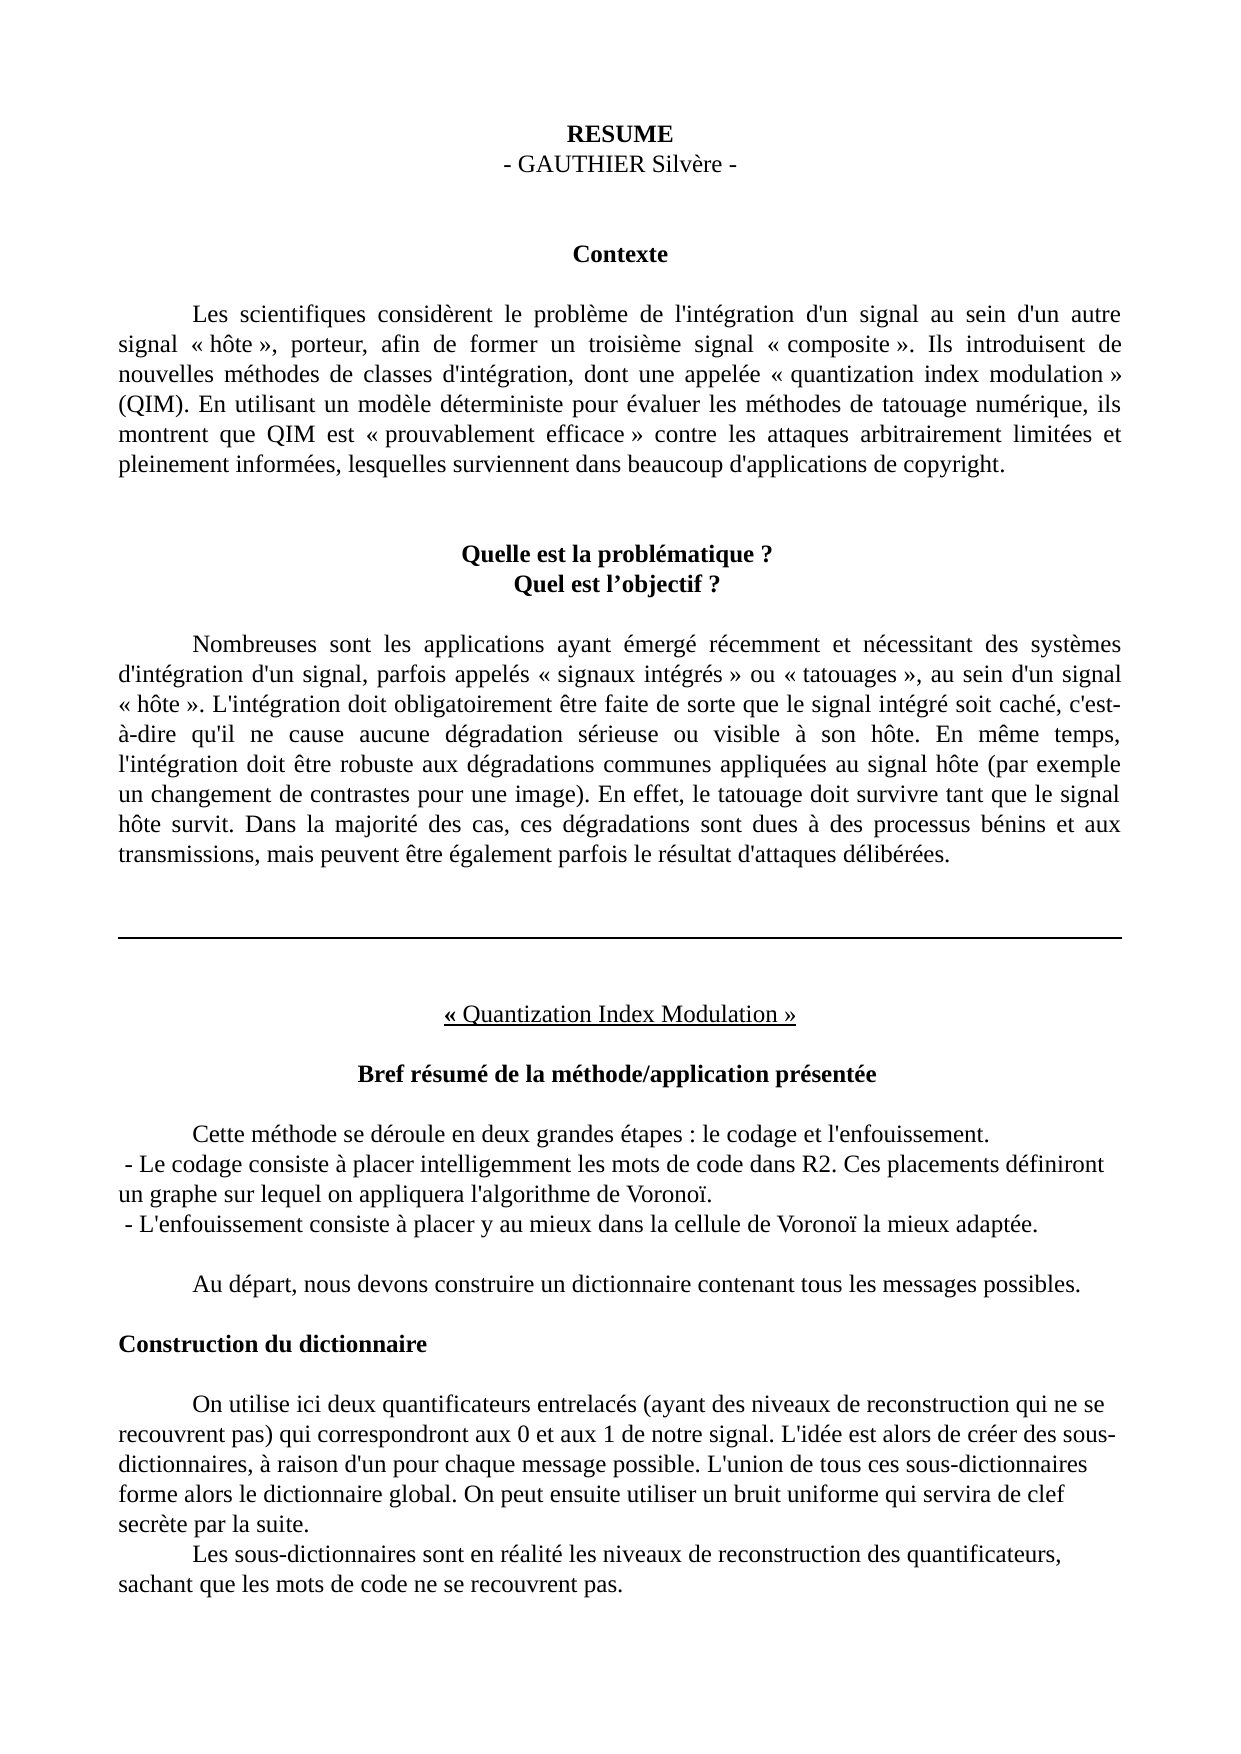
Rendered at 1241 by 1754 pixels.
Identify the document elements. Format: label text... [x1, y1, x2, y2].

text Au départ, nous devons construire un dictionnaire contenant tous les messages possibles. [118, 1269, 1122, 1299]
text Quelle est la problématique ? [118, 538, 1122, 568]
text - L'enfouissement consiste à placer y au mieux dans la cellule de Voronoï la mieux adaptée. [118, 1209, 1122, 1239]
text « Quantization Index Modulation » [118, 999, 1122, 1029]
text Cette méthode se déroule en deux grandes étapes : le codage et l'enfouissement. [118, 1119, 1122, 1149]
text Contexte [118, 238, 1122, 268]
text Bref résumé de la méthode/application présentée [118, 1059, 1122, 1089]
text Construction du dictionnaire [118, 1329, 1122, 1359]
text On utilise ici deux quantificateurs entrelacés (ayant des niveaux de reconstruction qui ne se recouvrent pas) qui correspondront aux 0 et aux 1 de notre signal. L'idée est alors de créer des sous-dictionnaires, à raison d'un pour chaque message possible. L'union de tous ces sous-dictionnaires forme alors le dictionnaire global. On peut ensuite utiliser un bruit uniforme qui servira de clef secrète par la suite. [118, 1389, 1122, 1539]
text - GAUTHIER Silvère - [118, 148, 1122, 178]
text Les scientifiques considèrent le problème de l'intégration d'un signal au sein d'un autre signal « hôte », porteur, afin de former un troisième signal « composite ». Ils introduisent de nouvelles méthodes de classes d'intégration, dont une appelée « quantization index modulation » (QIM). En utilisant un modèle déterministe pour évaluer les méthodes de tatouage numérique, ils montrent que QIM est « prouvablement efficace » contre les attaques arbitrairement limitées et pleinement informées, lesquelles surviennent dans beaucoup d'applications de copyright. [118, 298, 1122, 478]
text Quel est l’objectif ? [118, 568, 1122, 598]
text Nombreuses sont les applications ayant émergé récemment et nécessitant des systèmes d'intégration d'un signal, parfois appelés « signaux intégrés » ou « tatouages », au sein d'un signal « hôte ». L'intégration doit obligatoirement être faite de sorte que le signal intégré soit caché, c'est-à-dire qu'il ne cause aucune dégradation sérieuse ou visible à son hôte. En même temps, l'intégration doit être robuste aux dégradations communes appliquées au signal hôte (par exemple un changement de contrastes pour une image). En effet, le tatouage doit survivre tant que le signal hôte survit. Dans la majorité des cas, ces dégradations sont dues à des processus bénins et aux transmissions, mais peuvent être également parfois le résultat d'attaques délibérées. [118, 628, 1122, 868]
text - Le codage consiste à placer intelligemment les mots de code dans R2. Ces placements définiront un graphe sur lequel on appliquera l'algorithme de Voronoï. [118, 1149, 1122, 1209]
text Les sous-dictionnaires sont en réalité les niveaux de reconstruction des quantificateurs, sachant que les mots de code ne se recouvrent pas. [118, 1539, 1122, 1599]
text RESUME [118, 118, 1122, 148]
